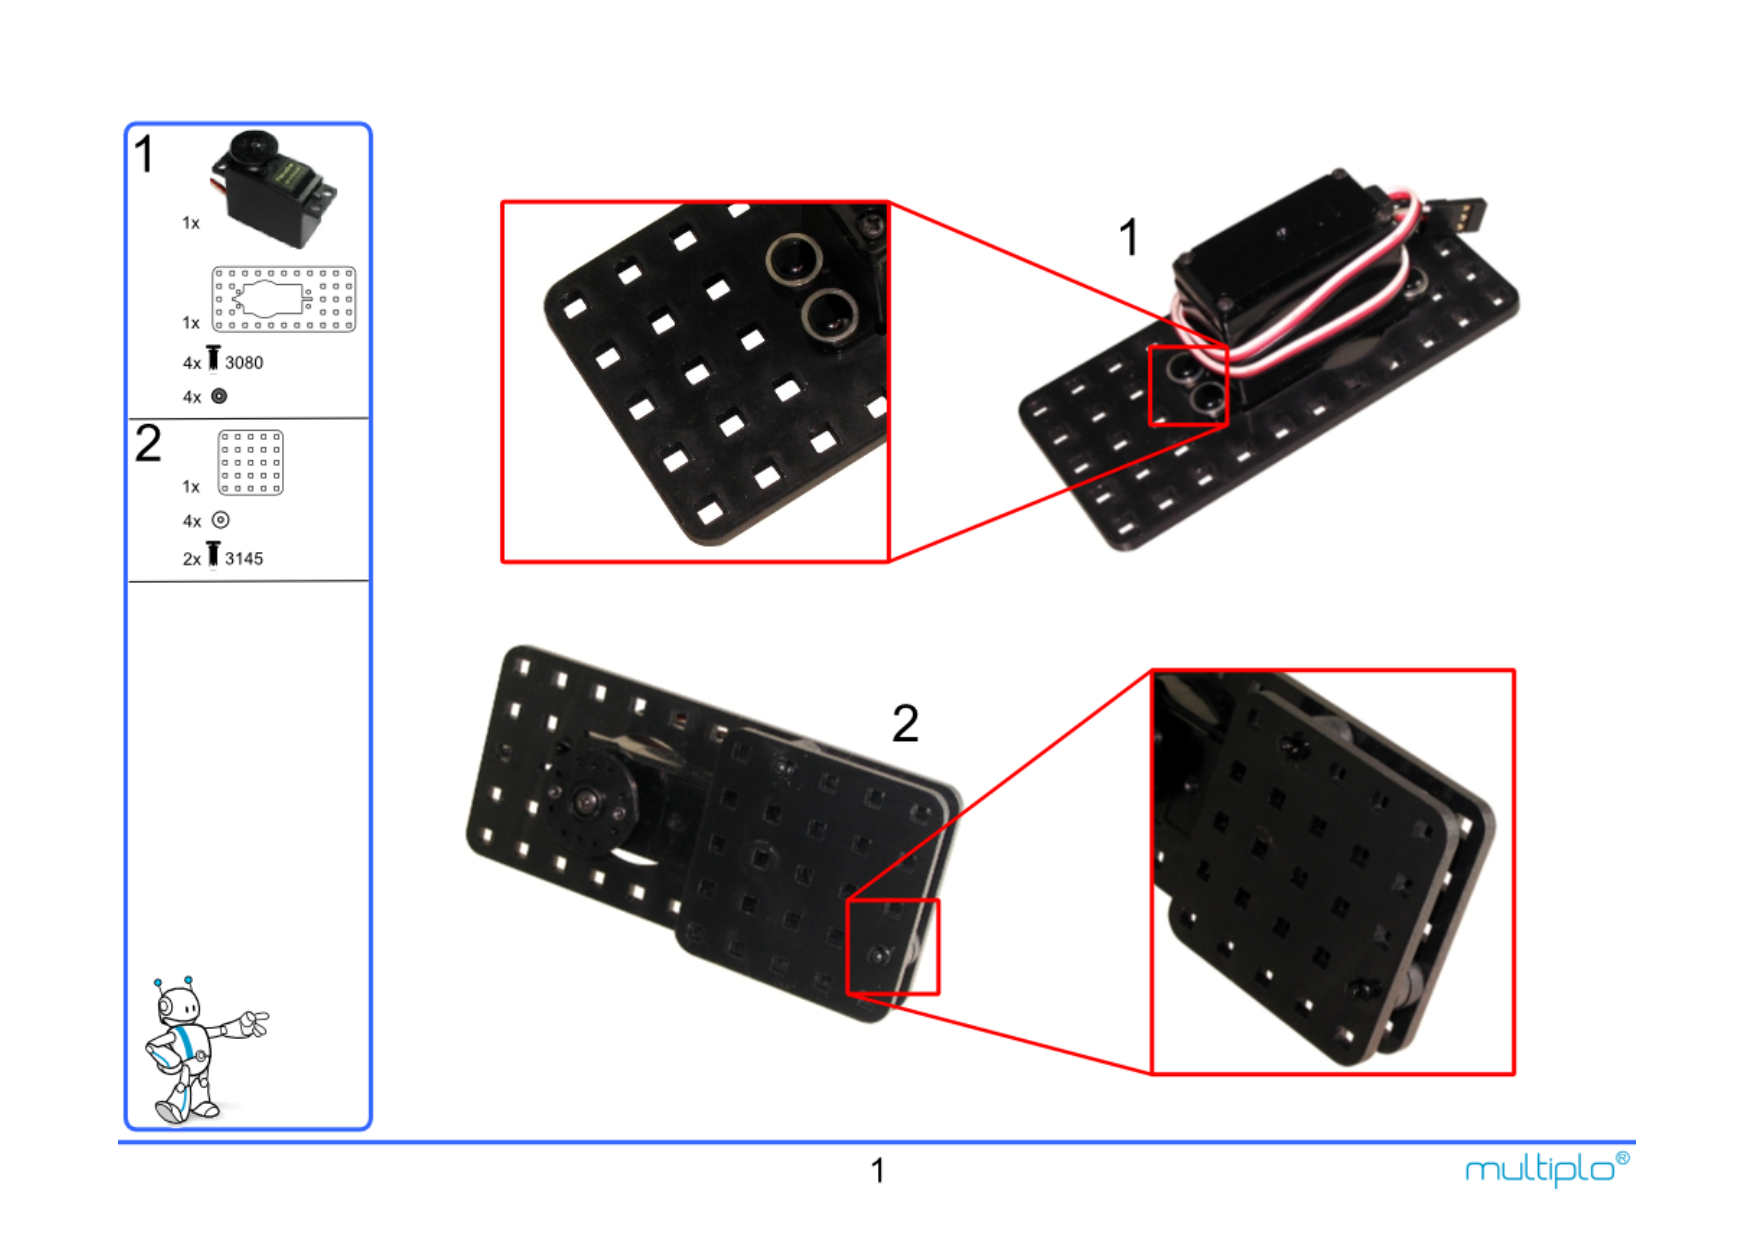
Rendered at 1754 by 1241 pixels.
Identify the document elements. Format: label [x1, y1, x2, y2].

picture [118, 118, 1636, 1192]
